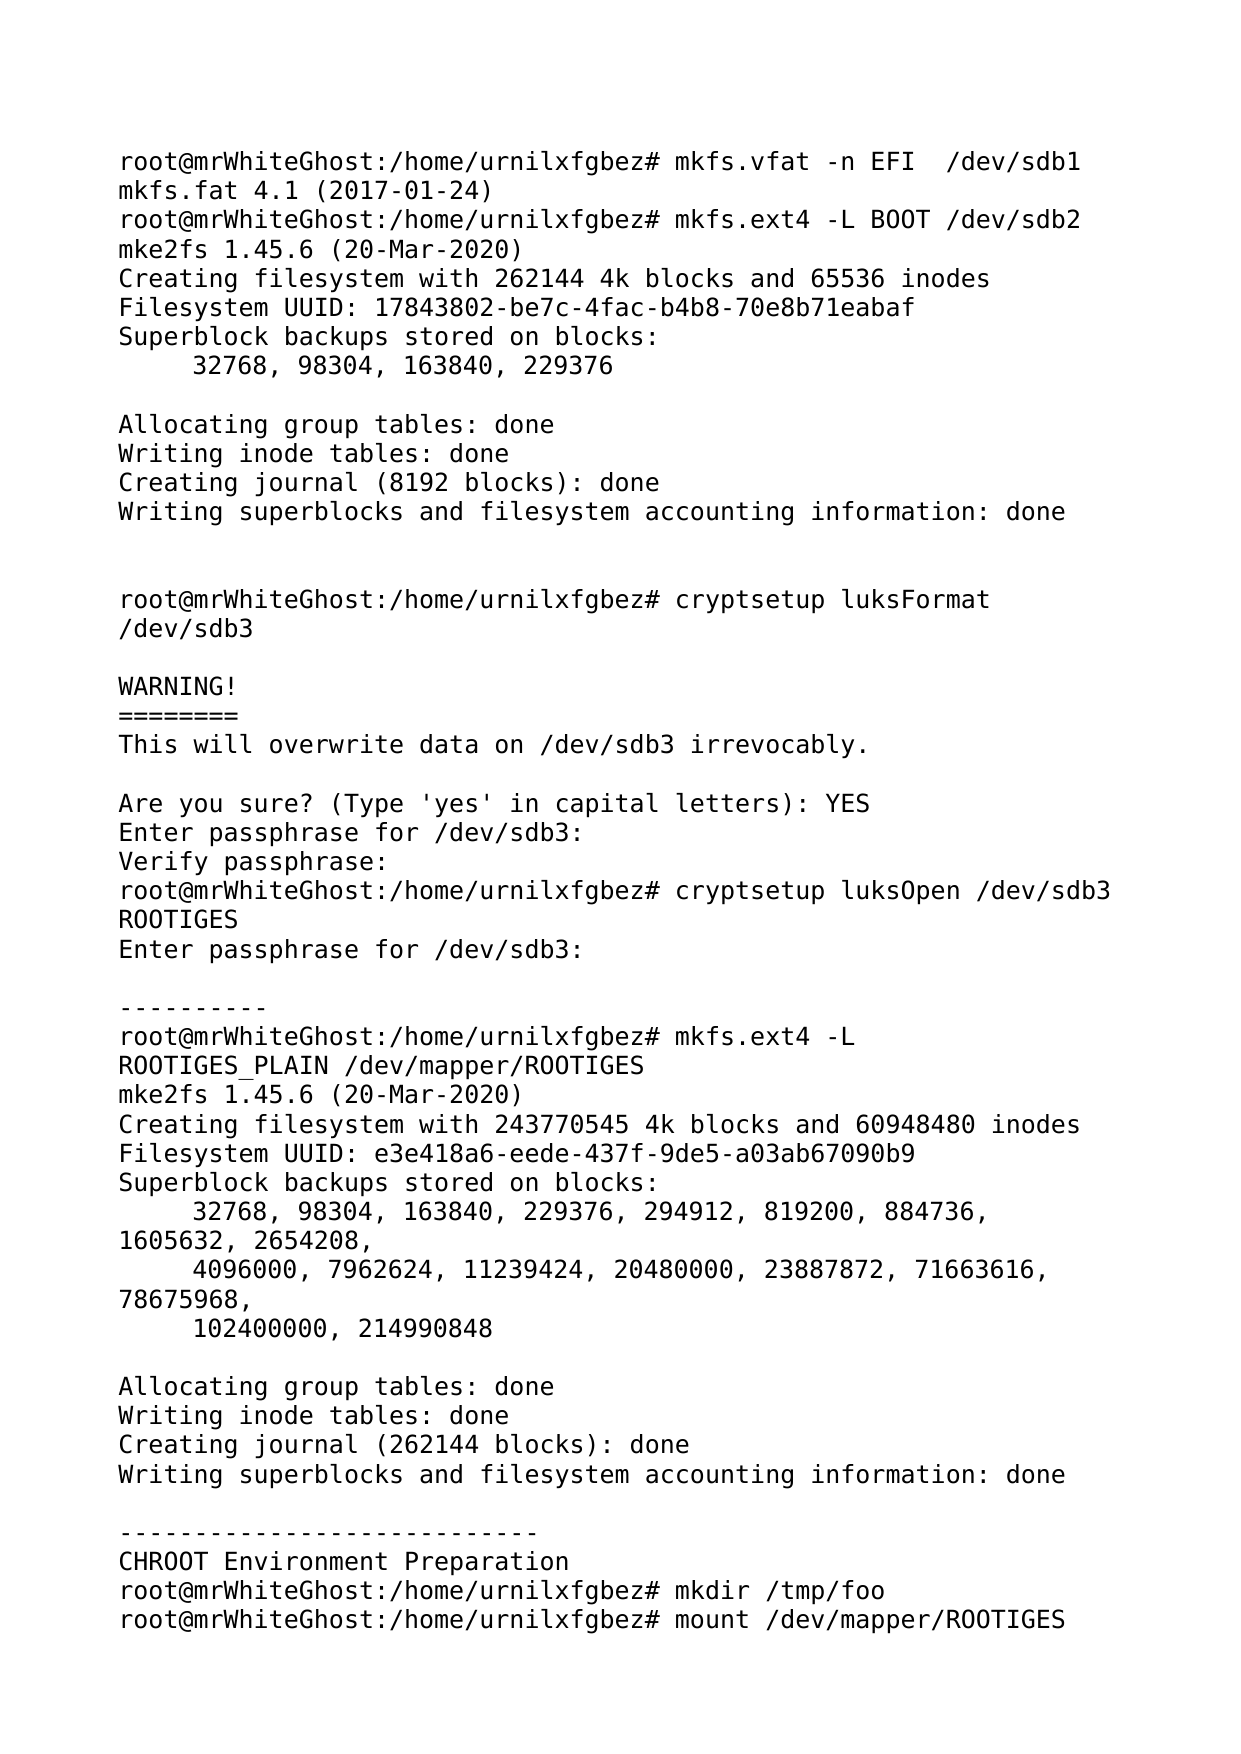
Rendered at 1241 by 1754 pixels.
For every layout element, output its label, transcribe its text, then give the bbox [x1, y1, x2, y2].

text root@mrWhiteGhost:/home/urnilxfgbez# mkfs.vfat -n EFI /dev/sdb1 mkfs.fat 4.1 (2017-01-24) root@mrWhiteGhost:/home/urnilxfgbez# mkfs.ext4 -L BOOT /dev/sdb2 mke2fs 1.45.6 (20-Mar-2020) Creating filesystem with 262144 4k blocks and 65536 inodes Filesystem UUID: 17843802-be7c-4fac-b4b8-70e8b71eabaf Superblock backups stored on blocks: 32768, 98304, 163840, 229376 Allocating group tables: done Writing inode tables: done Creating journal (8192 blocks): done Writing superblocks and filesystem accounting information: done root@mrWhiteGhost:/home/urnilxfgbez# cryptsetup luksFormat /dev/sdb3 WARNING! ======== This will overwrite data on /dev/sdb3 irrevocably. Are you sure? (Type 'yes' in capital letters): YES Enter passphrase for /dev/sdb3: Verify passphrase: root@mrWhiteGhost:/home/urnilxfgbez# cryptsetup luksOpen /dev/sdb3 ROOTIGES Enter passphrase for /dev/sdb3: ---------- root@mrWhiteGhost:/home/urnilxfgbez# mkfs.ext4 -L ROOTIGES_PLAIN /dev/mapper/ROOTIGES mke2fs 1.45.6 (20-Mar-2020) Creating filesystem with 243770545 4k blocks and 60948480 inodes Filesystem UUID: e3e418a6-eede-437f-9de5-a03ab67090b9 Superblock backups stored on blocks: 32768, 98304, 163840, 229376, 294912, 819200, 884736, 1605632, 2654208, 4096000, 7962624, 11239424, 20480000, 23887872, 71663616, 78675968, 102400000, 214990848 Allocating group tables: done Writing inode tables: done Creating journal (262144 blocks): done Writing superblocks and filesystem accounting information: done ---------------------------- CHROOT Environment Preparation root@mrWhiteGhost:/home/urnilxfgbez# mkdir /tmp/foo root@mrWhiteGhost:/home/urnilxfgbez# mount /dev/mapper/ROOTIGES [118, 118, 1122, 1635]
